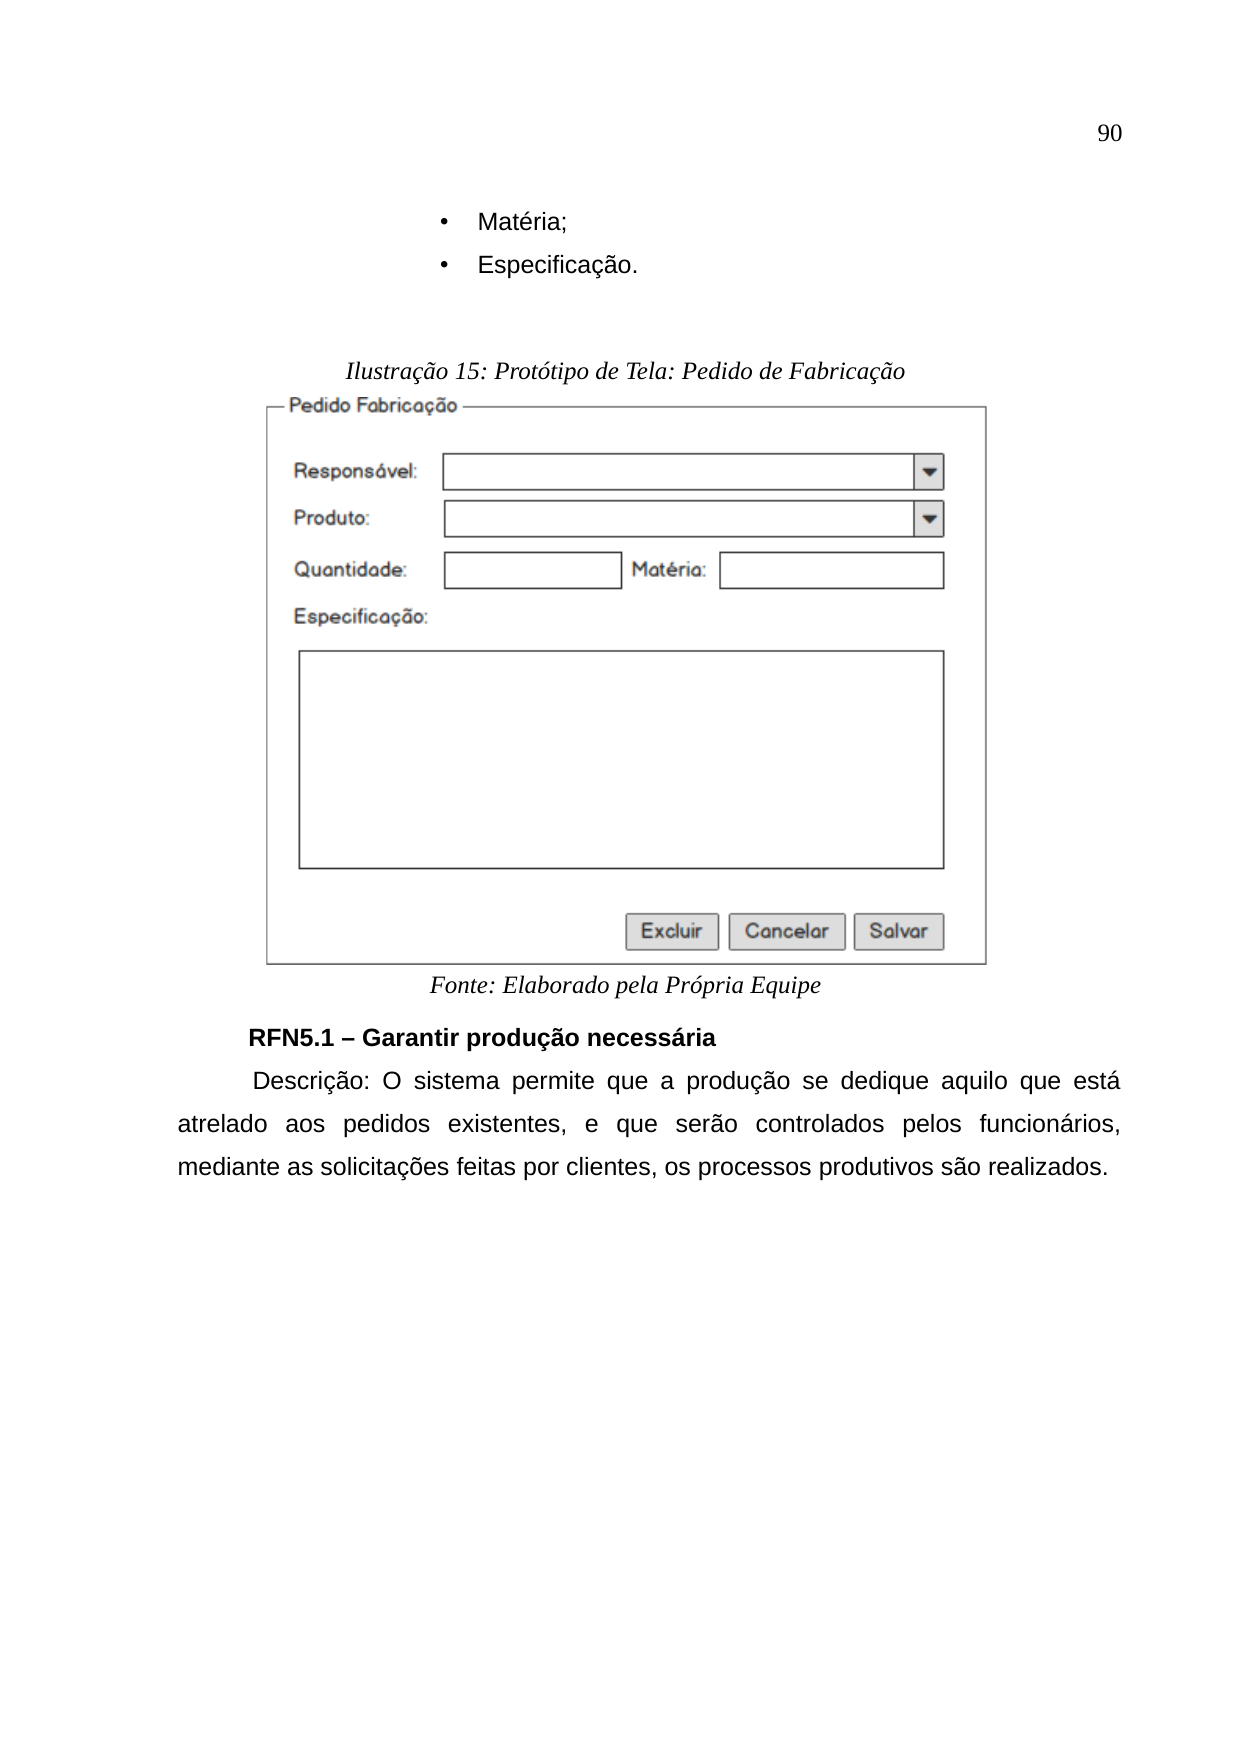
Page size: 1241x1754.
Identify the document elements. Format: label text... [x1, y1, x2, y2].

text Descrição: O sistema permite que a produção se dedique aquilo que está atrelado aos pedidos existentes, e que serão controlados pelos funcionários, mediante as solicitações feitas por clientes, os processos produtivos são realizados. [177, 1066, 1122, 1181]
list Especificação. [440, 250, 1122, 279]
text RFN5.1 – Garantir produção necessária [177, 1022, 1122, 1051]
text Fonte: Elaborado pela Própria Equipe [266, 965, 987, 999]
text Ilustração 15: Protótipo de Tela: Pedido de Fabricação [266, 356, 987, 397]
picture [266, 397, 987, 965]
list Matéria; [440, 207, 1122, 236]
